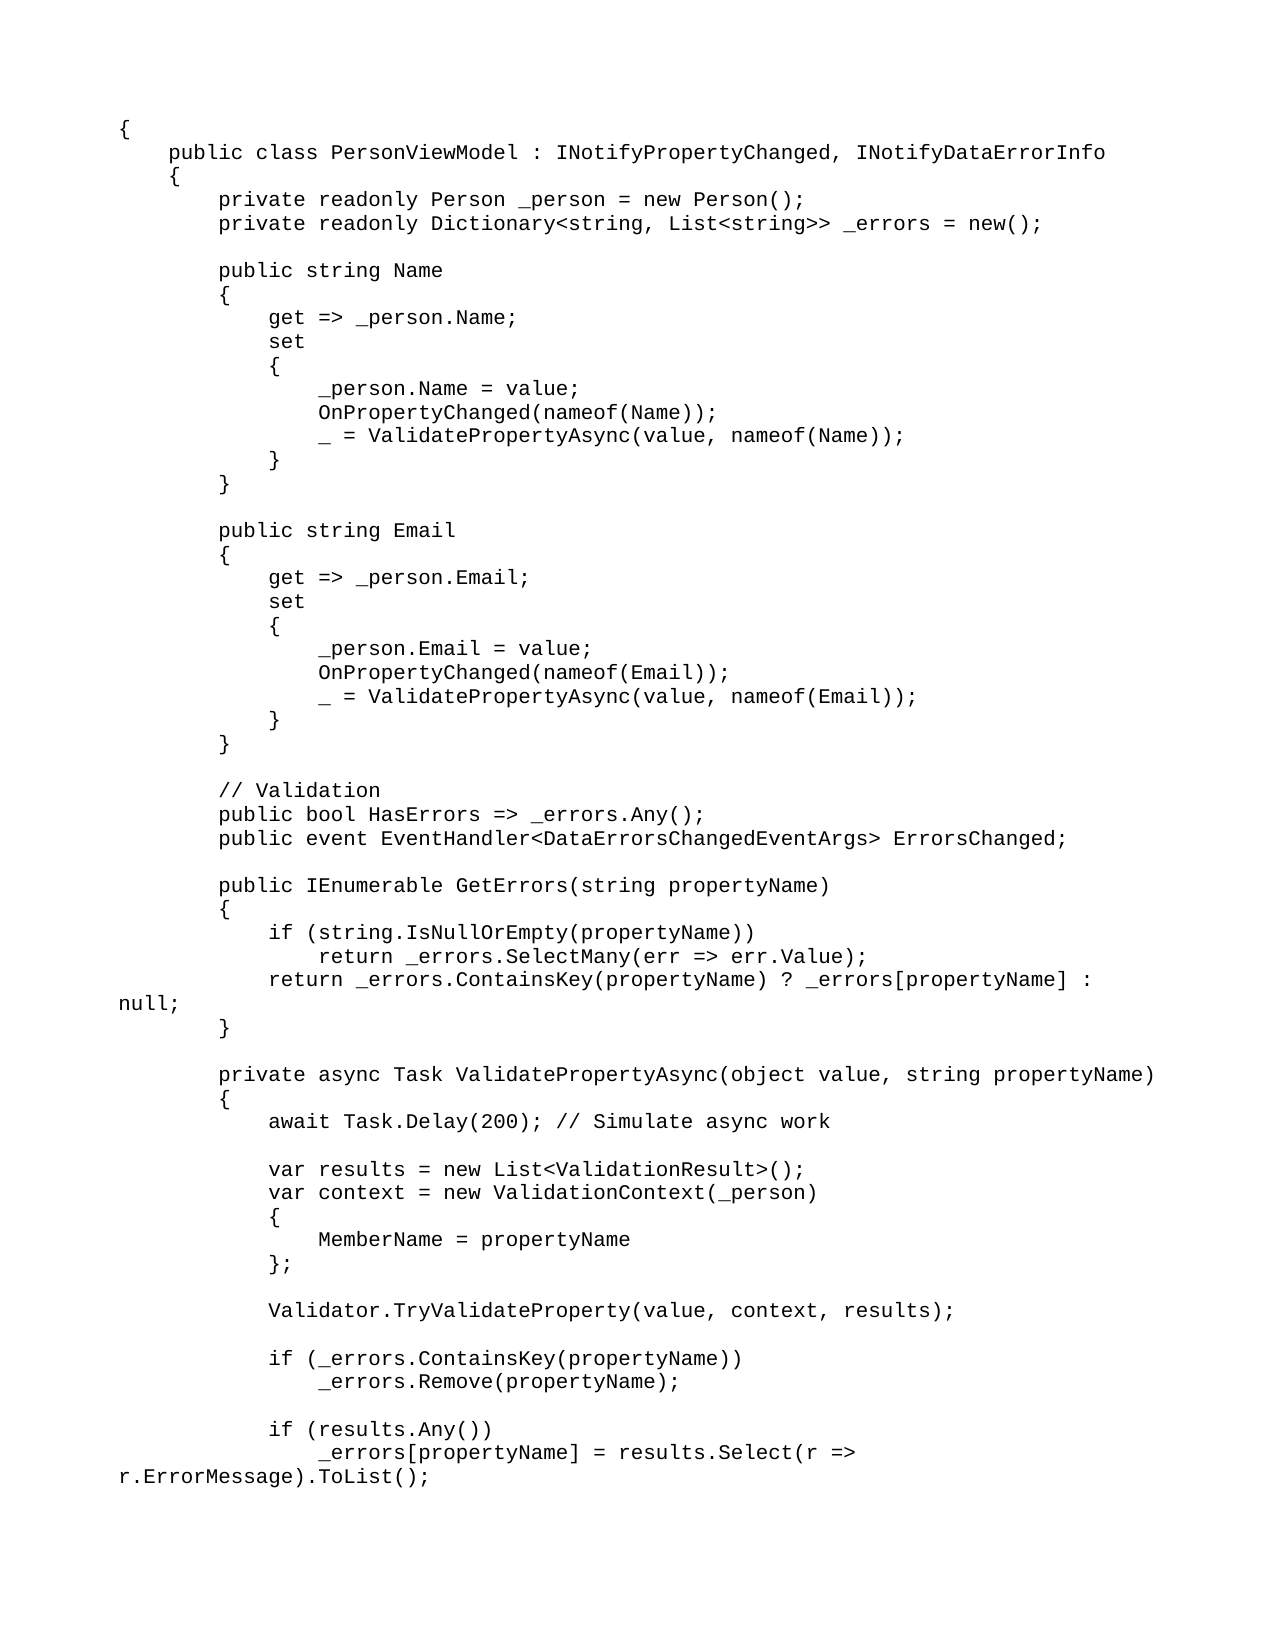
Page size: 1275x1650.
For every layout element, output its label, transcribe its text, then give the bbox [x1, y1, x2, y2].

text { [118, 284, 1157, 307]
text public string Name [118, 260, 1157, 284]
text await Task.Delay(200); // Simulate async work [118, 1111, 1157, 1135]
text public event EventHandler<DataErrorsChangedEventArgs> ErrorsChanged; [118, 827, 1157, 851]
text // Validation [118, 780, 1157, 804]
text var context = new ValidationContext(_person) [118, 1182, 1157, 1206]
text public IEnumerable GetErrors(string propertyName) [118, 875, 1157, 898]
text if (_errors.ContainsKey(propertyName)) [118, 1348, 1157, 1371]
text } [118, 449, 1157, 473]
text } [118, 473, 1157, 496]
text _errors.Remove(propertyName); [118, 1371, 1157, 1395]
text get => _person.Email; [118, 567, 1157, 591]
text { [118, 1206, 1157, 1229]
text public class PersonViewModel : INotifyPropertyChanged, INotifyDataErrorInfo [118, 142, 1157, 165]
text { [118, 165, 1157, 189]
text _person.Name = value; [118, 378, 1157, 402]
text OnPropertyChanged(nameof(Email)); [118, 662, 1157, 686]
text if (string.IsNullOrEmpty(propertyName)) [118, 922, 1157, 946]
text _ = ValidatePropertyAsync(value, nameof(Email)); [118, 686, 1157, 709]
text public string Email [118, 520, 1157, 544]
text } [118, 1017, 1157, 1040]
text OnPropertyChanged(nameof(Name)); [118, 402, 1157, 426]
text Validator.TryValidateProperty(value, context, results); [118, 1300, 1157, 1324]
text { [118, 354, 1157, 378]
text _person.Email = value; [118, 638, 1157, 662]
text }; [118, 1253, 1157, 1277]
text { [118, 118, 1157, 142]
text } [118, 709, 1157, 733]
text MemberName = propertyName [118, 1229, 1157, 1253]
text set [118, 331, 1157, 354]
text get => _person.Name; [118, 307, 1157, 331]
text return _errors.ContainsKey(propertyName) ? _errors[propertyName] : null; [118, 969, 1157, 1017]
text _errors[propertyName] = results.Select(r => r.ErrorMessage).ToList(); [118, 1442, 1157, 1489]
text private readonly Person _person = new Person(); [118, 189, 1157, 213]
text private readonly Dictionary<string, List<string>> _errors = new(); [118, 213, 1157, 236]
text } [118, 733, 1157, 757]
text if (results.Any()) [118, 1419, 1157, 1442]
text { [118, 544, 1157, 567]
text public bool HasErrors => _errors.Any(); [118, 804, 1157, 827]
text var results = new List<ValidationResult>(); [118, 1158, 1157, 1182]
text { [118, 898, 1157, 922]
text private async Task ValidatePropertyAsync(object value, string propertyName) [118, 1064, 1157, 1088]
text set [118, 591, 1157, 615]
text { [118, 615, 1157, 638]
text return _errors.SelectMany(err => err.Value); [118, 946, 1157, 969]
text { [118, 1088, 1157, 1111]
text _ = ValidatePropertyAsync(value, nameof(Name)); [118, 426, 1157, 449]
